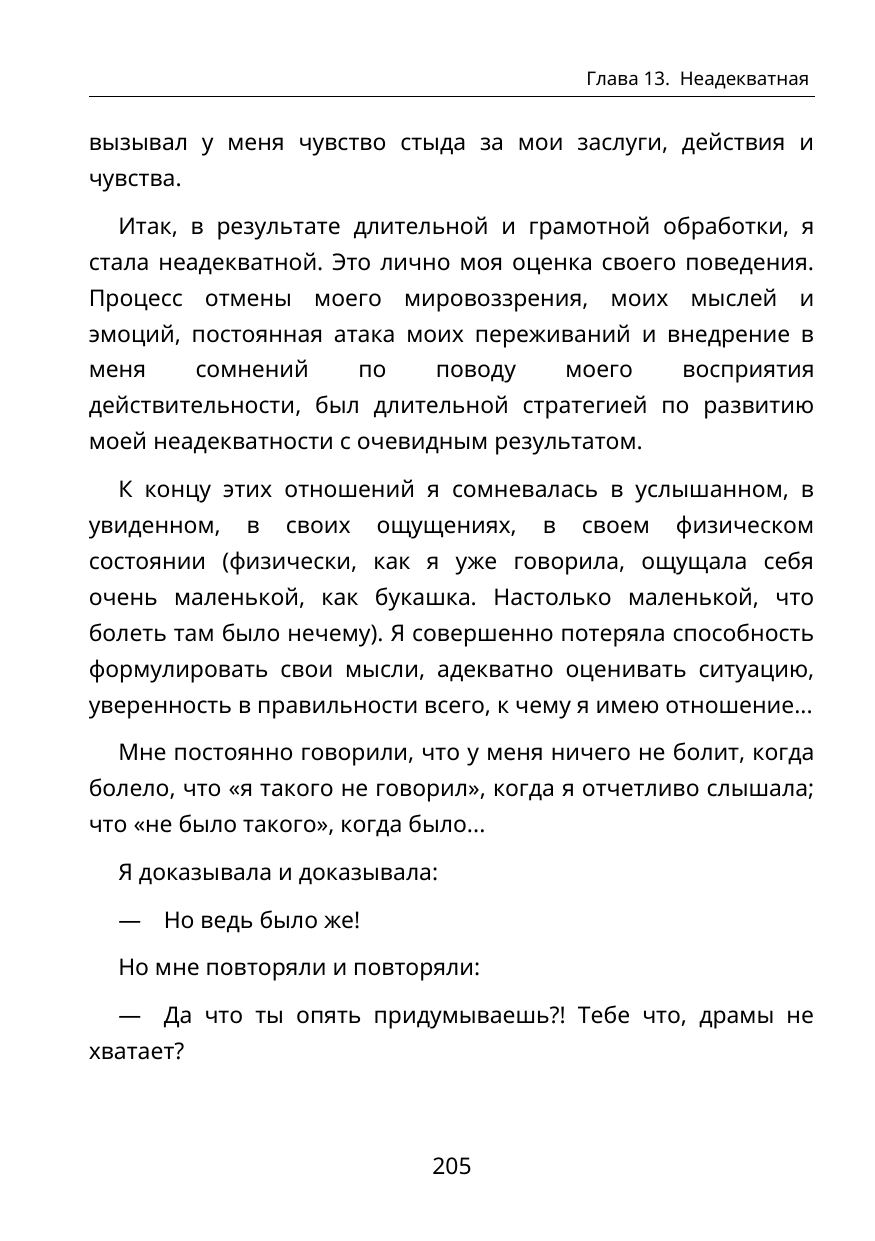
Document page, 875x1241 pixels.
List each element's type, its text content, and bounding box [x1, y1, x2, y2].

text Но мне повторяли и повторяли: [88, 951, 815, 983]
text К концу этих отношений я сомневалась в услышанном, в увиденном, в своих ощущениях, в своем физическом состоянии (физически, как я уже говорила, ощущала себя очень маленькой, как букашка. Настолько маленькой, что болеть там было нечему). Я совершенно потеряла способность формулировать свои мысли, адекватно оценивать ситуацию, уверенность в правильности всего, к чему я имею отношение... [88, 473, 815, 720]
text Я доказывала и доказывала: [88, 856, 815, 887]
list Да что ты опять придумываешь?! Тебе что, драмы не хватает? [88, 999, 815, 1066]
text Итак, в результате длительной и грамотной обработки, я стала неадекватной. Это лично моя оценка своего поведения. Процесс отмены моего мировоззрения, моих мыслей и эмоций, постоянная атака моих переживаний и внедрение в меня сомнений по поводу моего восприятия действительности, был длительной стратегией по развитию моей неадекватности с очевидным результатом. [88, 210, 815, 457]
list Но ведь было же! [88, 904, 815, 935]
text Мне постоянно говорили, что у меня ничего не болит, когда болело, что «я такого не говорил», когда я отчетливо слышала; что «не было такого», когда было... [88, 736, 815, 839]
text вызывал у меня чувство стыда за мои заслуги, действия и чувства. [88, 126, 815, 193]
